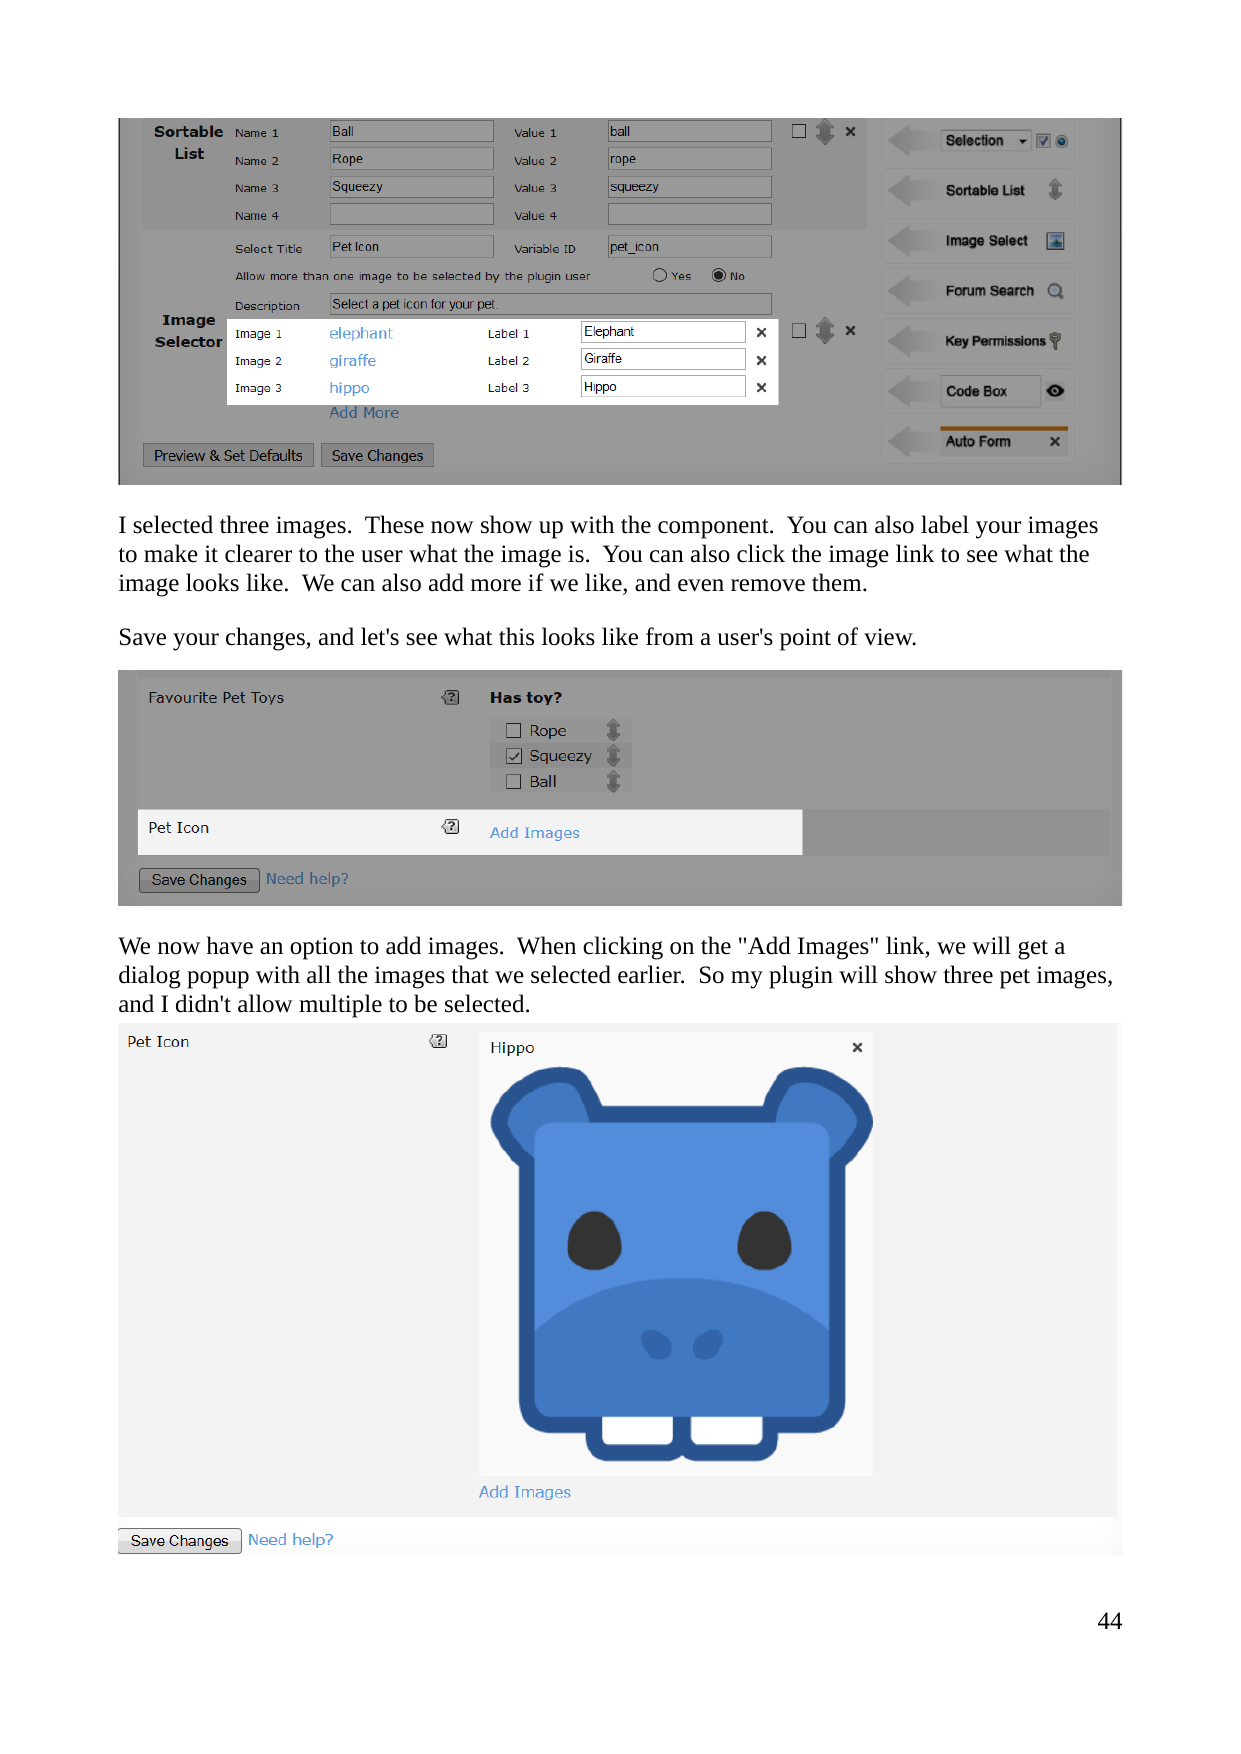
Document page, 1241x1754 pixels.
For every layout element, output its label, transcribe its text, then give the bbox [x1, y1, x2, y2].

picture [118, 1023, 1123, 1555]
picture [118, 670, 1123, 906]
picture [118, 118, 1123, 485]
text We now have an option to add images. When clicking on the "Add Images" link, we will get a dialog popup with all the images that we selected earlier. So my plugin will show three pet images, and I didn't allow multiple to be selected. [118, 931, 1122, 1017]
text Save your changes, and let's see what this looks like from a user's point of view. [118, 622, 1122, 651]
text I selected three images. These now show up with the component. You can also label your images to make it clearer to the user what the image is. You can also click the image link to see what the image looks like. We can also add more if we like, and even remove them. [118, 510, 1122, 596]
